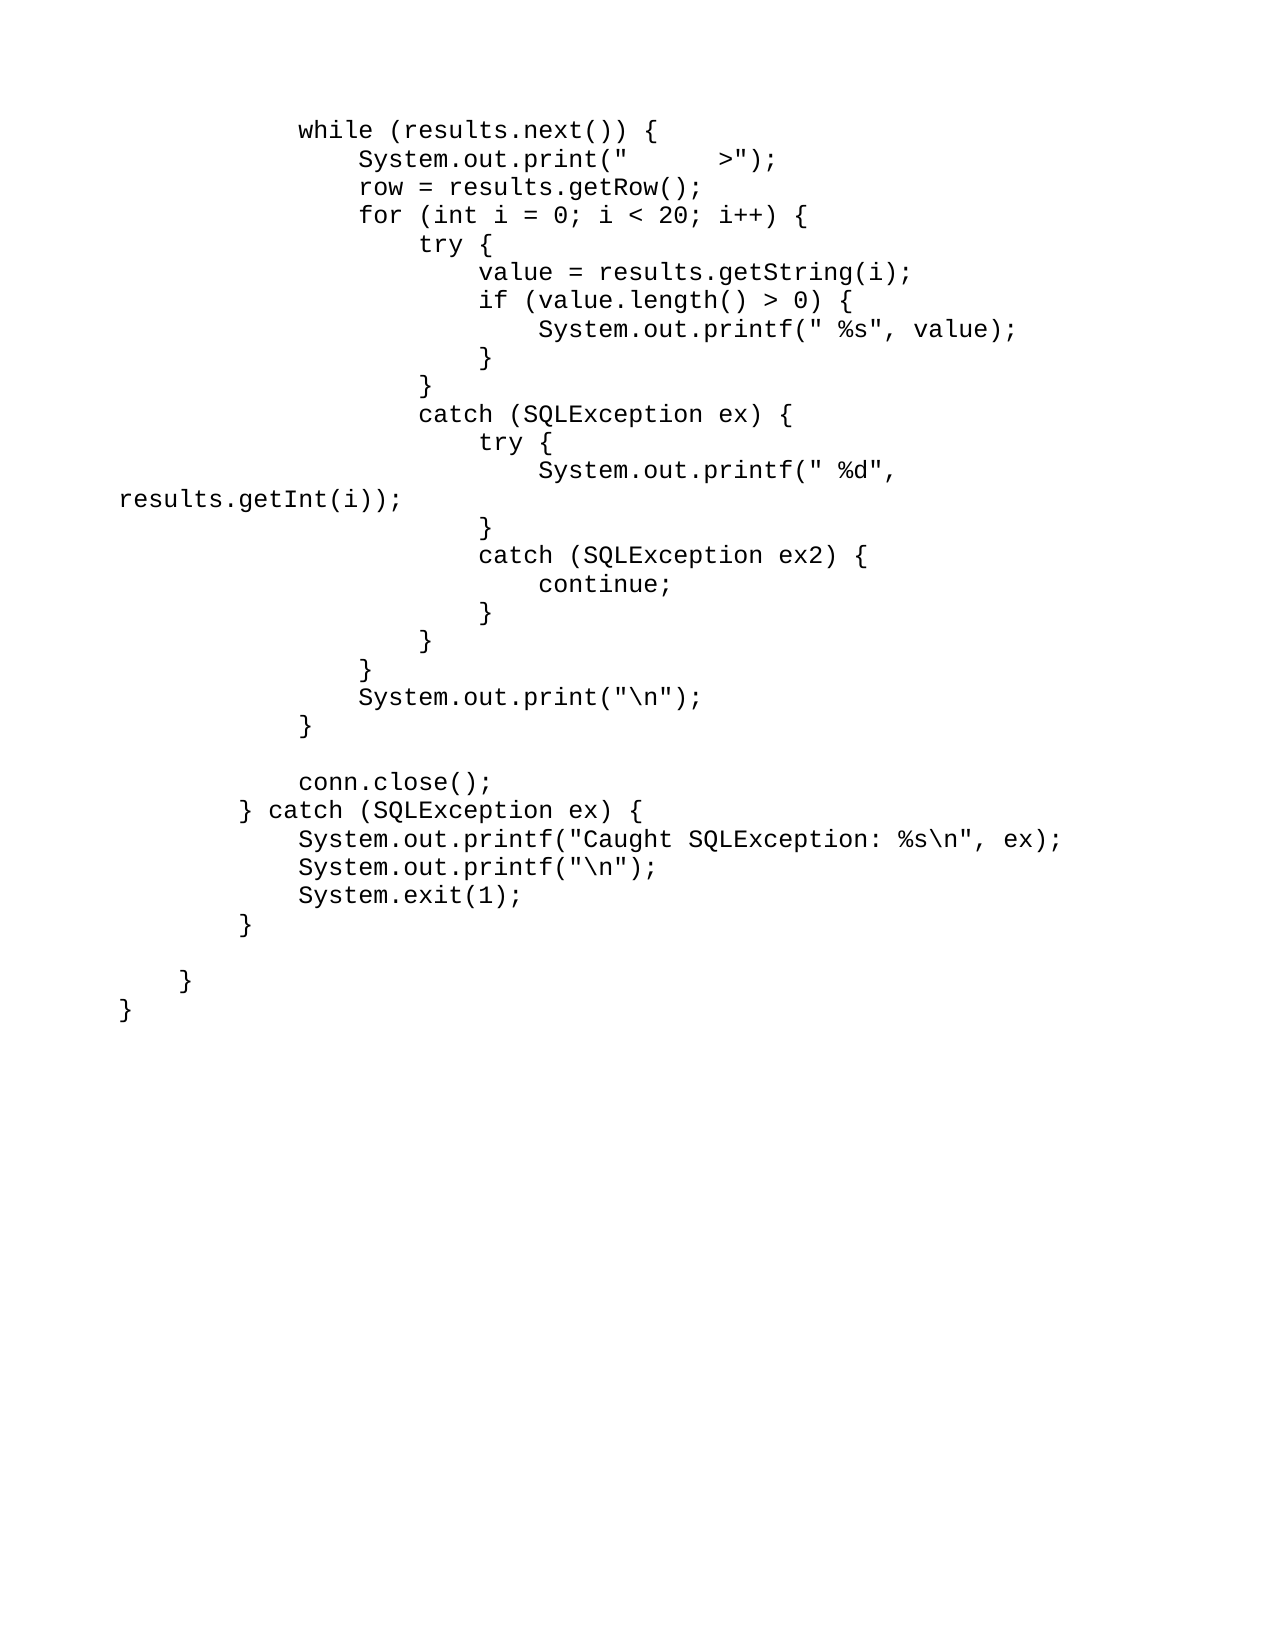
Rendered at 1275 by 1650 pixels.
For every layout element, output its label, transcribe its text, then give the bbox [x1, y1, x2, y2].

text } [118, 628, 1157, 656]
text } [118, 911, 1157, 940]
text catch (SQLException ex) { [118, 401, 1157, 430]
text for (int i = 0; i < 20; i++) { [118, 203, 1157, 231]
text } [118, 600, 1157, 628]
text continue; [118, 571, 1157, 600]
text row = results.getRow(); [118, 175, 1157, 203]
text } [118, 968, 1157, 996]
text if (value.length() > 0) { [118, 288, 1157, 316]
text } [118, 656, 1157, 685]
text while (results.next()) { [118, 118, 1157, 146]
text catch (SQLException ex2) { [118, 543, 1157, 571]
text try { [118, 231, 1157, 260]
text value = results.getString(i); [118, 260, 1157, 288]
text System.out.printf(" %d", results.getInt(i)); [118, 458, 1157, 515]
text try { [118, 430, 1157, 458]
text conn.close(); [118, 770, 1157, 798]
text } [118, 345, 1157, 373]
text System.out.printf("Caught SQLException: %s\n", ex); [118, 826, 1157, 855]
text System.exit(1); [118, 883, 1157, 911]
text } [118, 996, 1157, 1025]
text } [118, 515, 1157, 543]
text System.out.printf(" %s", value); [118, 316, 1157, 345]
text } [118, 373, 1157, 401]
text } catch (SQLException ex) { [118, 798, 1157, 826]
text System.out.printf("\n"); [118, 855, 1157, 883]
text System.out.print("\n"); [118, 685, 1157, 713]
text System.out.print(" >"); [118, 146, 1157, 175]
text } [118, 713, 1157, 741]
